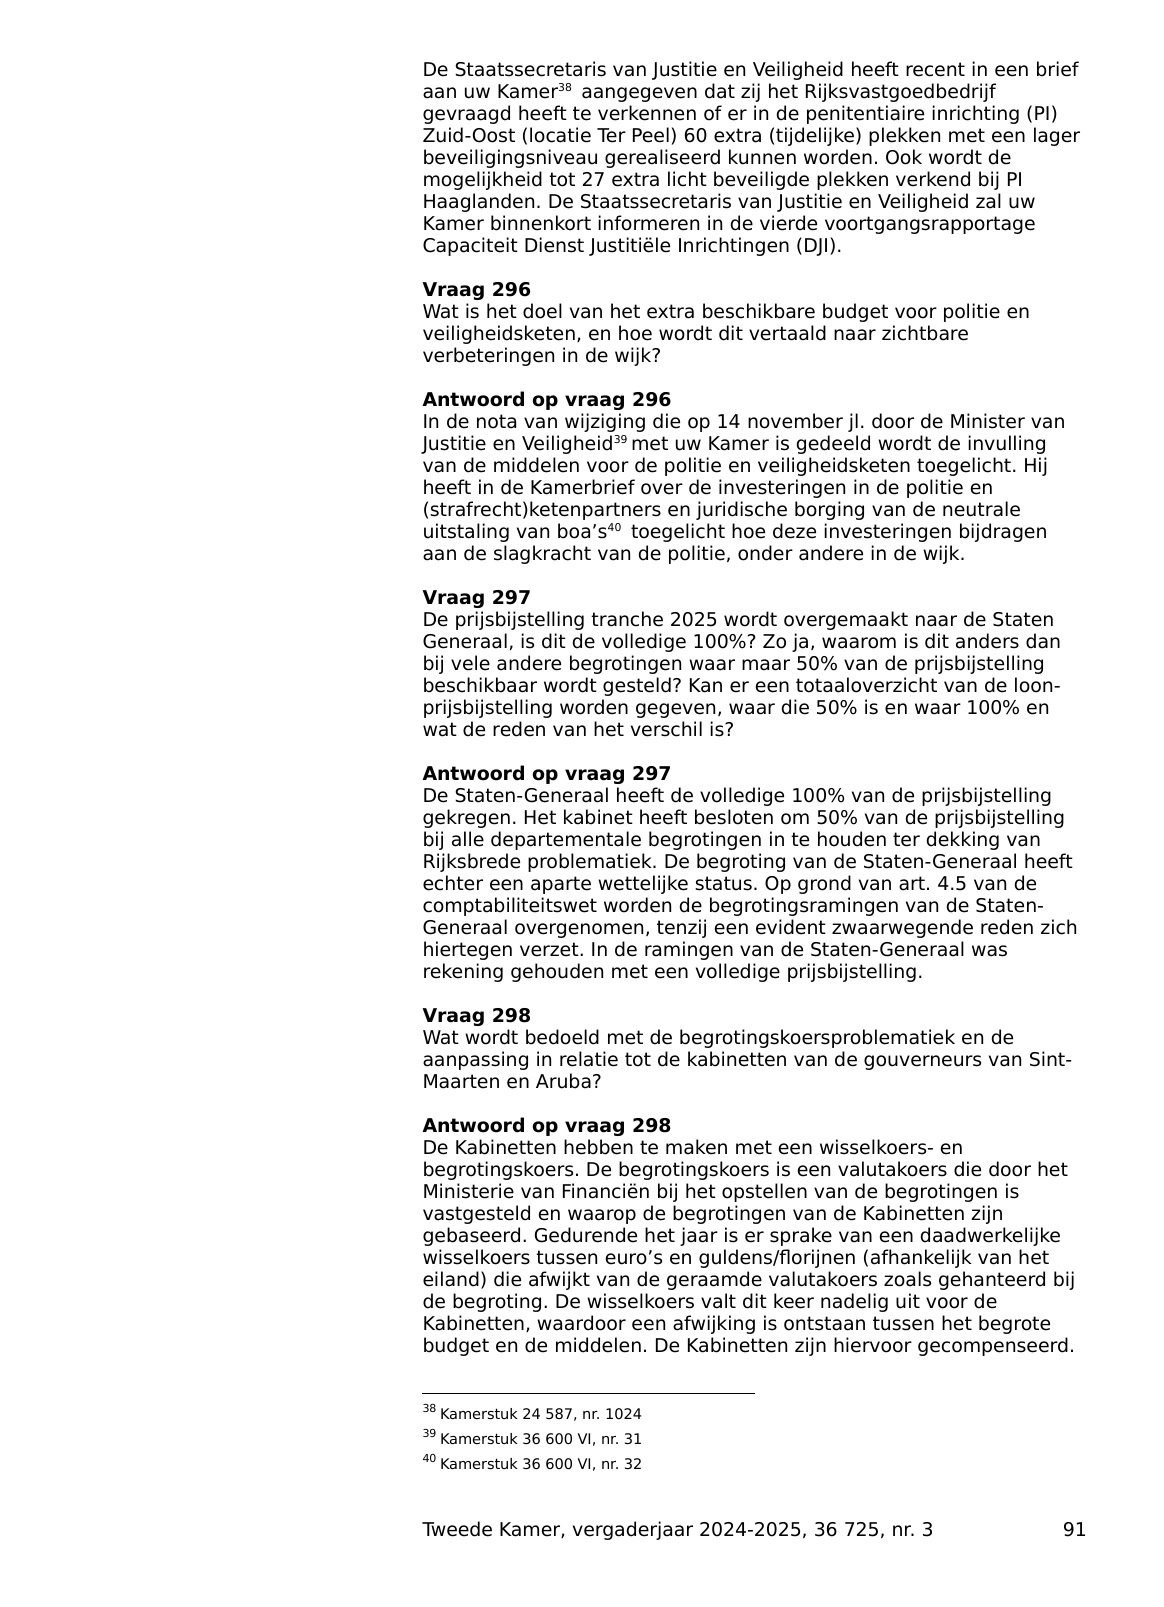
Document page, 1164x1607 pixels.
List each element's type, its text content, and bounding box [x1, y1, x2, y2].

text De Staatssecretaris van Justitie en Veiligheid heeft recent in een brief aan uw Kamer aangegeven dat zij het Rijksvastgoedbedrijf gevraagd heeft te verkennen of er in de penitentiaire inrichting (PI) Zuid-Oost (locatie Ter Peel) 60 extra (tijdelijke) plekken met een lager beveiligingsniveau gerealiseerd kunnen worden. Ook wordt de mogelijkheid tot 27 extra licht beveiligde plekken verkend bij PI Haaglanden. De Staatssecretaris van Justitie en Veiligheid zal uw Kamer binnenkort informeren in de vierde voortgangsrapportage Capaciteit Dienst Justitiële Inrichtingen (DJI). [422, 59, 1087, 257]
text Wat is het doel van het extra beschikbare budget voor politie en veiligheidsketen, en hoe wordt dit vertaald naar zichtbare verbeteringen in de wijk? [422, 301, 1087, 367]
text Vraag 297 [422, 587, 1087, 609]
text In de nota van wijziging die op 14 november jl. door de Minister van Justitie en Veiligheidmet uw Kamer is gedeeld wordt de invulling van de middelen voor de politie en veiligheidsketen toegelicht. Hij heeft in de Kamerbrief over de investeringen in de politie en (strafrecht)ketenpartners en juridische borging van de neutrale uitstaling van boa’s toegelicht hoe deze investeringen bijdragen aan de slagkracht van de politie, onder andere in de wijk. [422, 411, 1087, 565]
text Kamerstuk 36 600 VI, nr. 31 [422, 1427, 1087, 1449]
text Antwoord op vraag 297 [422, 763, 1087, 785]
text Antwoord op vraag 296 [422, 389, 1087, 411]
text Antwoord op vraag 298 [422, 1115, 1087, 1137]
text Wat wordt bedoeld met de begrotingskoersproblematiek en de aanpassing in relatie tot de kabinetten van de gouverneurs van Sint-Maarten en Aruba? [422, 1027, 1087, 1093]
text Kamerstuk 36 600 VI, nr. 32 [422, 1452, 1087, 1474]
text De Kabinetten hebben te maken met een wisselkoers- en begrotingskoers. De begrotingskoers is een valutakoers die door het Ministerie van Financiën bij het opstellen van de begrotingen is vastgesteld en waarop de begrotingen van de Kabinetten zijn gebaseerd. Gedurende het jaar is er sprake van een daadwerkelijke wisselkoers tussen euro’s en guldens/florijnen (afhankelijk van het eiland) die afwijkt van de geraamde valutakoers zoals gehanteerd bij de begroting. De wisselkoers valt dit keer nadelig uit voor de Kabinetten, waardoor een afwijking is ontstaan tussen het begrote budget en de middelen. De Kabinetten zijn hiervoor gecompenseerd. [422, 1137, 1087, 1357]
text Kamerstuk 24 587, nr. 1024 [422, 1402, 1087, 1424]
text De Staten-Generaal heeft de volledige 100% van de prijsbijstelling gekregen. Het kabinet heeft besloten om 50% van de prijsbijstelling bij alle departementale begrotingen in te houden ter dekking van Rijksbrede problematiek. De begroting van de Staten-Generaal heeft echter een aparte wettelijke status. Op grond van art. 4.5 van de comptabiliteitswet worden de begrotingsramingen van de Staten-Generaal overgenomen, tenzij een evident zwaarwegende reden zich hiertegen verzet. In de ramingen van de Staten-Generaal was rekening gehouden met een volledige prijsbijstelling. [422, 785, 1087, 983]
text Vraag 298 [422, 1005, 1087, 1027]
text De prijsbijstelling tranche 2025 wordt overgemaakt naar de Staten Generaal, is dit de volledige 100%? Zo ja, waarom is dit anders dan bij vele andere begrotingen waar maar 50% van de prijsbijstelling beschikbaar wordt gesteld? Kan er een totaaloverzicht van de loon- prijsbijstelling worden gegeven, waar die 50% is en waar 100% en wat de reden van het verschil is? [422, 609, 1087, 741]
text Vraag 296 [422, 279, 1087, 301]
